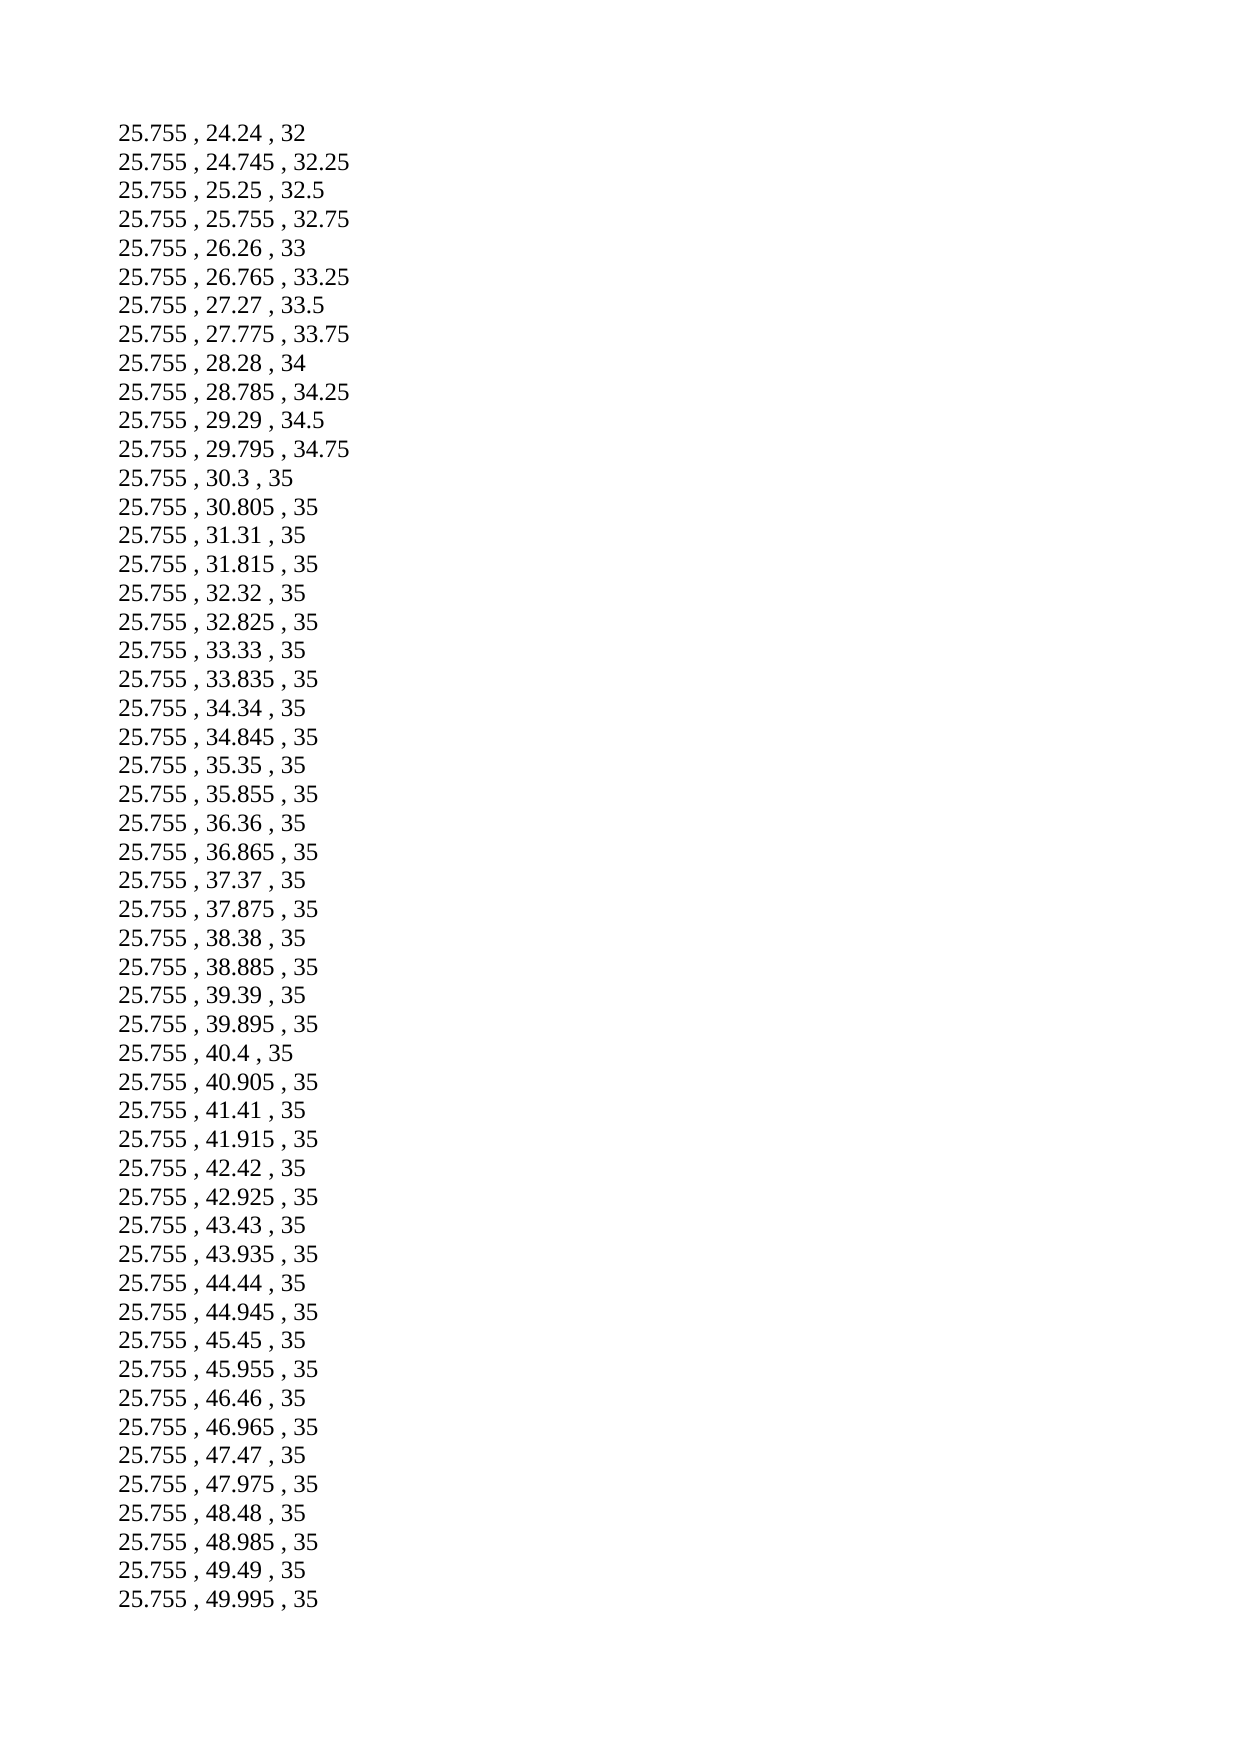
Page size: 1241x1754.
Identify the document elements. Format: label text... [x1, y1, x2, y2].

text 25.755 , 35.35 , 35 [118, 751, 1122, 779]
text 25.755 , 27.775 , 33.75 [118, 319, 1122, 348]
text 25.755 , 41.41 , 35 [118, 1096, 1122, 1124]
text 25.755 , 48.48 , 35 [118, 1498, 1122, 1527]
text 25.755 , 46.965 , 35 [118, 1412, 1122, 1441]
text 25.755 , 27.27 , 33.5 [118, 291, 1122, 319]
text 25.755 , 34.845 , 35 [118, 722, 1122, 751]
text 25.755 , 47.975 , 35 [118, 1469, 1122, 1498]
text 25.755 , 42.925 , 35 [118, 1182, 1122, 1211]
text 25.755 , 30.3 , 35 [118, 463, 1122, 492]
text 25.755 , 45.45 , 35 [118, 1326, 1122, 1354]
text 25.755 , 36.36 , 35 [118, 808, 1122, 837]
text 25.755 , 24.745 , 32.25 [118, 147, 1122, 176]
text 25.755 , 46.46 , 35 [118, 1383, 1122, 1412]
text 25.755 , 49.995 , 35 [118, 1584, 1122, 1613]
text 25.755 , 28.28 , 34 [118, 348, 1122, 377]
text 25.755 , 40.4 , 35 [118, 1038, 1122, 1067]
text 25.755 , 31.31 , 35 [118, 521, 1122, 549]
text 25.755 , 31.815 , 35 [118, 549, 1122, 578]
text 25.755 , 37.875 , 35 [118, 894, 1122, 923]
text 25.755 , 25.25 , 32.5 [118, 176, 1122, 204]
text 25.755 , 49.49 , 35 [118, 1556, 1122, 1584]
text 25.755 , 48.985 , 35 [118, 1527, 1122, 1556]
text 25.755 , 28.785 , 34.25 [118, 377, 1122, 406]
text 25.755 , 29.795 , 34.75 [118, 434, 1122, 463]
text 25.755 , 44.945 , 35 [118, 1297, 1122, 1326]
text 25.755 , 40.905 , 35 [118, 1067, 1122, 1096]
text 25.755 , 35.855 , 35 [118, 779, 1122, 808]
text 25.755 , 26.765 , 33.25 [118, 262, 1122, 291]
text 25.755 , 43.43 , 35 [118, 1211, 1122, 1239]
text 25.755 , 33.835 , 35 [118, 664, 1122, 693]
text 25.755 , 39.39 , 35 [118, 981, 1122, 1009]
text 25.755 , 44.44 , 35 [118, 1268, 1122, 1297]
text 25.755 , 41.915 , 35 [118, 1124, 1122, 1153]
text 25.755 , 38.885 , 35 [118, 952, 1122, 981]
text 25.755 , 38.38 , 35 [118, 923, 1122, 952]
text 25.755 , 34.34 , 35 [118, 693, 1122, 722]
text 25.755 , 29.29 , 34.5 [118, 406, 1122, 434]
text 25.755 , 32.32 , 35 [118, 578, 1122, 607]
text 25.755 , 32.825 , 35 [118, 607, 1122, 636]
text 25.755 , 43.935 , 35 [118, 1239, 1122, 1268]
text 25.755 , 26.26 , 33 [118, 233, 1122, 262]
text 25.755 , 24.24 , 32 [118, 118, 1122, 147]
text 25.755 , 47.47 , 35 [118, 1441, 1122, 1469]
text 25.755 , 25.755 , 32.75 [118, 204, 1122, 233]
text 25.755 , 39.895 , 35 [118, 1009, 1122, 1038]
text 25.755 , 45.955 , 35 [118, 1354, 1122, 1383]
text 25.755 , 33.33 , 35 [118, 636, 1122, 664]
text 25.755 , 42.42 , 35 [118, 1153, 1122, 1182]
text 25.755 , 37.37 , 35 [118, 866, 1122, 894]
text 25.755 , 36.865 , 35 [118, 837, 1122, 866]
text 25.755 , 30.805 , 35 [118, 492, 1122, 521]
